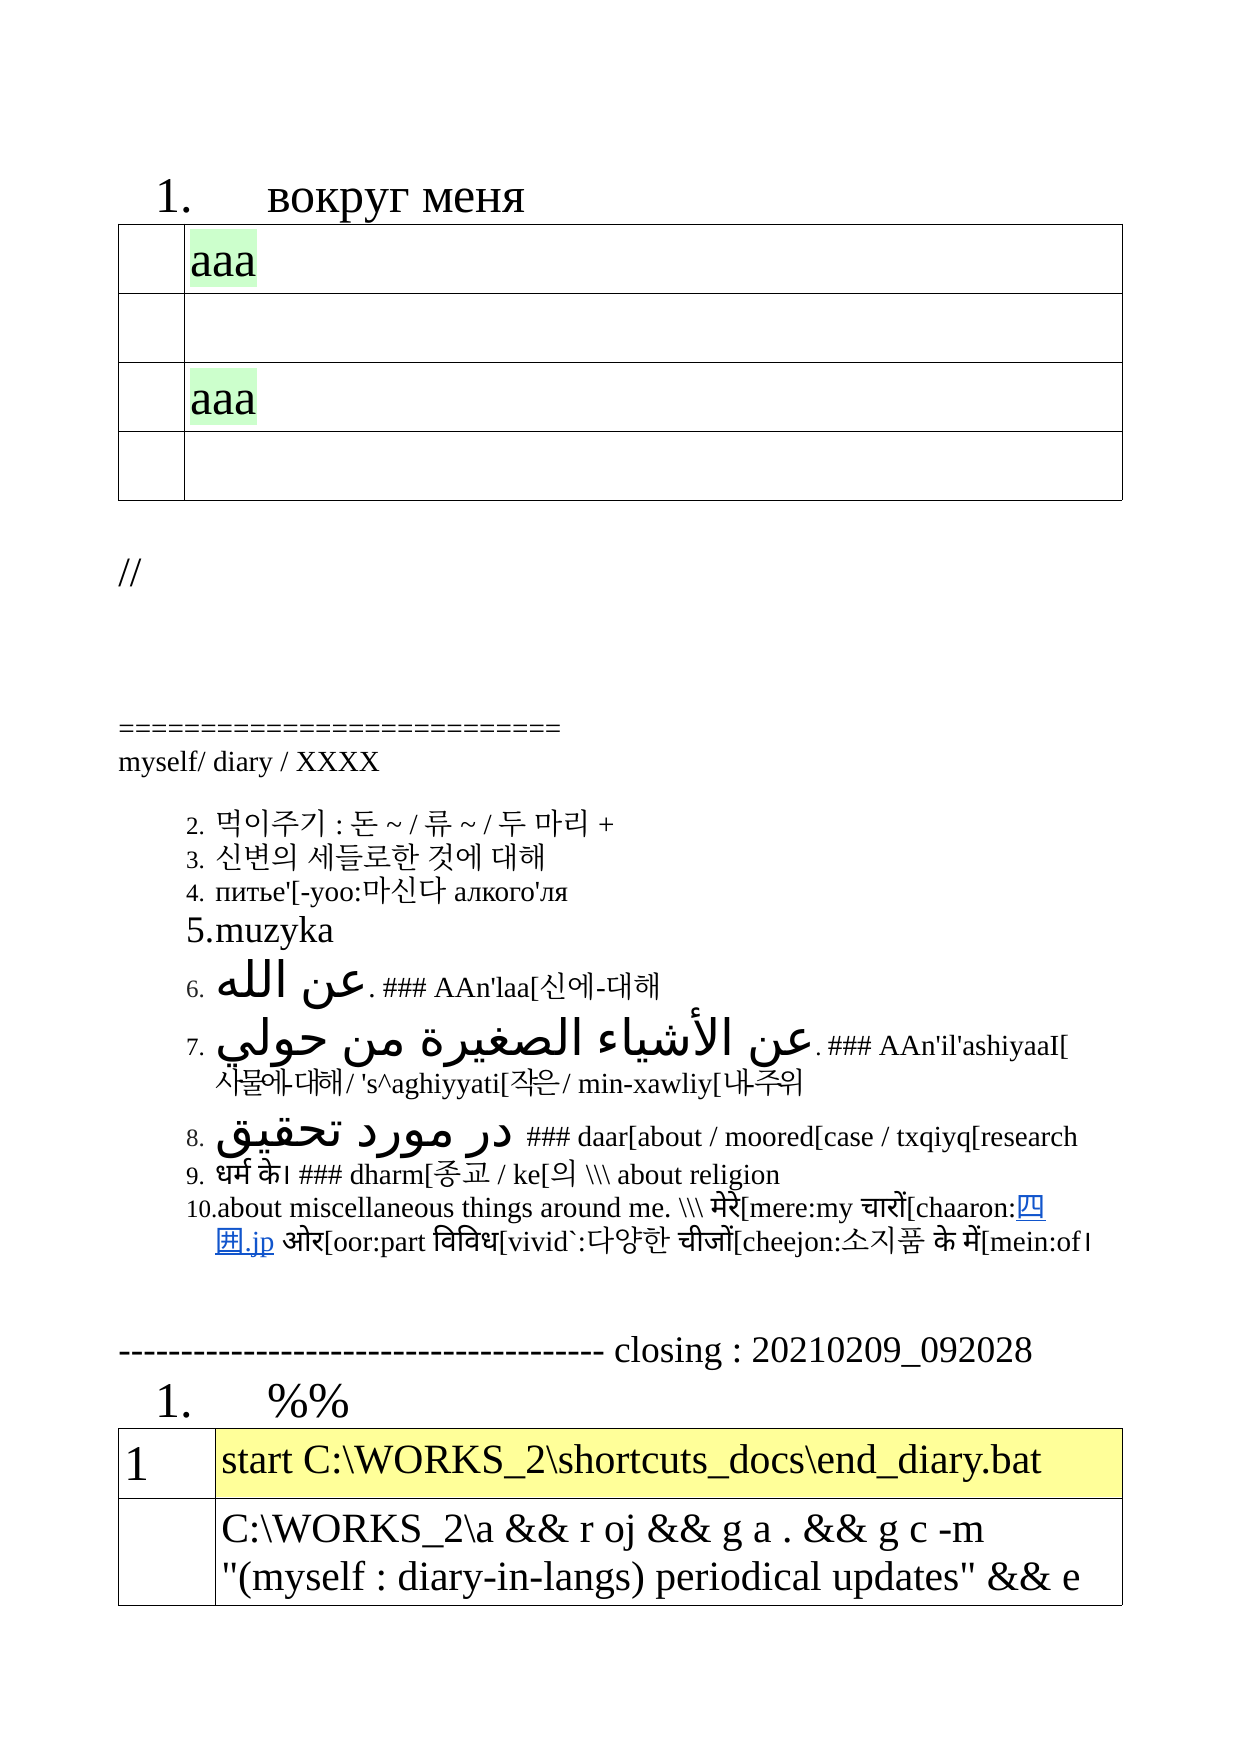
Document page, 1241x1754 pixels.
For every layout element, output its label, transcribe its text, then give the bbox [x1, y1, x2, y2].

list вокруг меня [156, 166, 1122, 223]
text --------------------------------------- closing : 20210209_092028 [118, 1328, 1122, 1371]
table_header start C:\WORKS_2\shortcuts_docs\end_diary.bat [216, 1429, 1122, 1497]
table_header 1 [119, 1429, 215, 1497]
table_cell [119, 432, 184, 500]
list muzyka [186, 908, 1122, 951]
list धर्म के। ### dharm[종교 / ke[의 \\\ about religion [186, 1157, 1122, 1191]
list عن الأشياء الصغيرة من حولي. ### AAn'il'ashiyaaI[사물에-대해 / 's^aghiyyati[작은 / min-xawliy[내-주위 [186, 1008, 1122, 1099]
table_header aaa [185, 225, 1122, 293]
table_cell [119, 294, 184, 362]
list عن الله. ### AAn'laa[신에-대해 [186, 951, 1122, 1008]
list در مورد تحقیق ### daar[about / moored[case / txqiyq[research [186, 1099, 1122, 1157]
list %% [156, 1371, 1122, 1428]
text =========================== [118, 711, 1122, 744]
table_header [119, 225, 184, 293]
table_cell C:\WORKS_2\a && r oj && g a . && g c -m "(myself : diary-in-langs) periodical updates" && e [216, 1499, 1122, 1605]
list 신변의 세들로한 것에 대해 [186, 841, 1122, 874]
table_cell aaa [185, 363, 1122, 431]
list 먹이주기 : 돈 ~ / 류 ~ / 두 마리 + [186, 807, 1122, 841]
text myself/ diary / XXXX [118, 744, 1122, 778]
table_cell [185, 294, 1122, 362]
table_cell [119, 363, 184, 431]
list питье'[-yoo:마신다 алкого'ля [186, 874, 1122, 908]
table_cell [119, 1499, 215, 1605]
list about miscellaneous things around me. \\\ मेरे[mere:my चारों[chaaron:四囲.jp ओर[oor:part विविध[vivid`:다양한 चीजों[cheejon:소지품 के में[mein:of। [186, 1191, 1122, 1258]
table_cell [185, 432, 1122, 500]
text // [118, 548, 1122, 596]
